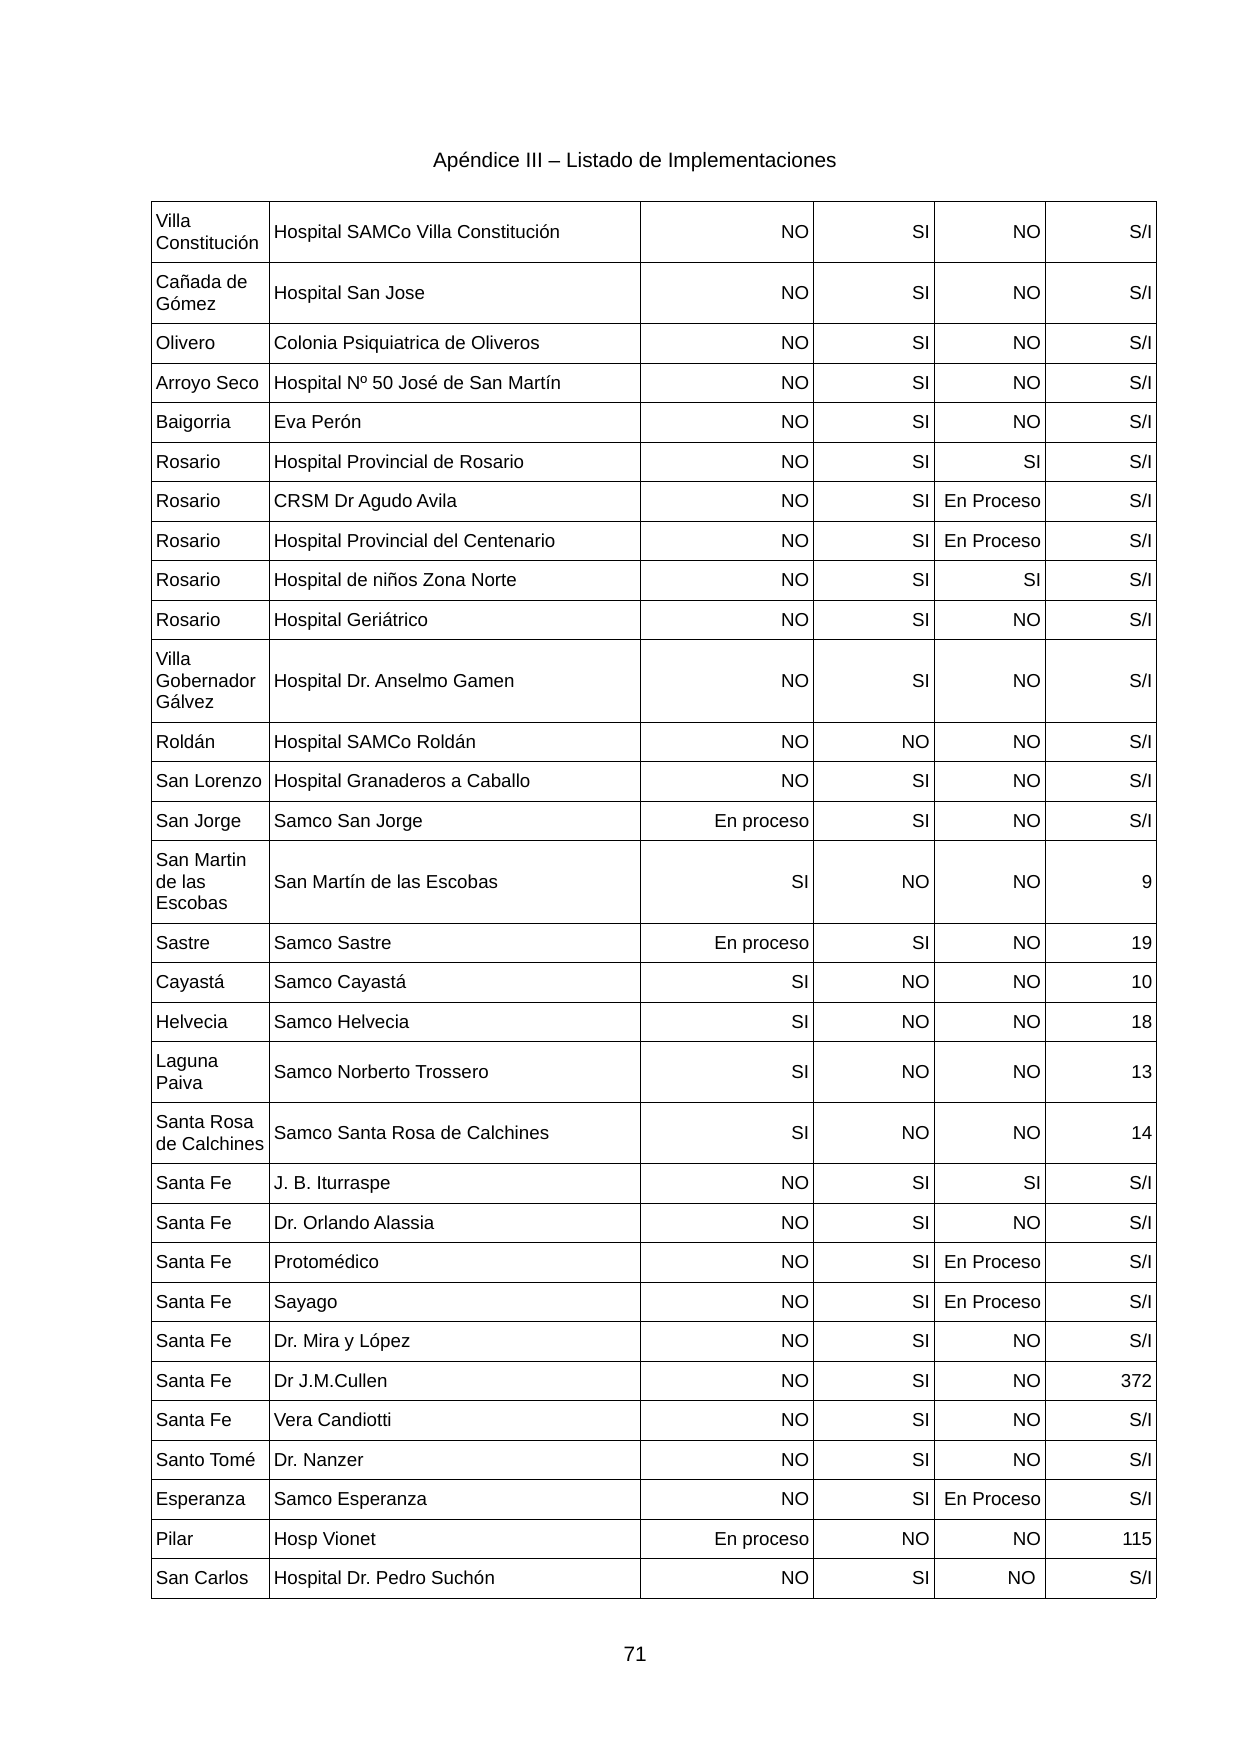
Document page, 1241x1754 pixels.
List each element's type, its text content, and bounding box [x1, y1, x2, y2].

table_cell NO [641, 482, 813, 521]
table_cell En proceso [641, 924, 813, 962]
table_cell NO [935, 1042, 1045, 1102]
table_cell NO [935, 1401, 1045, 1439]
table_cell NO [641, 1401, 813, 1439]
table_cell 372 [1046, 1362, 1156, 1400]
table_cell En proceso [641, 1520, 813, 1558]
table_cell NO [641, 263, 813, 323]
table_cell SI [641, 1042, 813, 1102]
table_cell NO [935, 802, 1045, 840]
table_cell SI [814, 601, 934, 639]
table_cell SI [814, 1204, 934, 1242]
table_cell SI [814, 522, 934, 560]
table_cell SI [814, 482, 934, 521]
table_cell NO [641, 364, 813, 402]
table_cell Helvecia [152, 1003, 269, 1041]
table_cell Samco San Jorge [270, 802, 640, 840]
table_cell NO [935, 1520, 1045, 1558]
table_cell NO [641, 762, 813, 801]
table_cell NO [935, 1559, 1045, 1597]
table_cell Santa Fe [152, 1204, 269, 1242]
table_cell San Jorge [152, 802, 269, 840]
table_cell SI [814, 324, 934, 363]
table_cell Hospital SAMCo Roldán [270, 723, 640, 761]
table_cell SI [814, 762, 934, 801]
table_cell S/I [1046, 802, 1156, 840]
table_cell NO [935, 601, 1045, 639]
table_cell SI [814, 1322, 934, 1361]
table_cell Dr. Orlando Alassia [270, 1204, 640, 1242]
table_cell SI [814, 202, 934, 262]
table_cell SI [814, 364, 934, 402]
table_cell Rosario [152, 482, 269, 521]
table_cell S/I [1046, 1243, 1156, 1282]
table_cell San Martín de las Escobas [270, 841, 640, 923]
table_cell SI [814, 1441, 934, 1479]
table_cell NO [814, 723, 934, 761]
table_cell Rosario [152, 561, 269, 599]
table_cell S/I [1046, 324, 1156, 363]
table_cell Hospital de niños Zona Norte [270, 561, 640, 599]
table_cell NO [935, 403, 1045, 442]
table_cell S/I [1046, 263, 1156, 323]
table_cell Hospital Provincial de Rosario [270, 443, 640, 481]
table_cell 115 [1046, 1520, 1156, 1558]
table_cell Hospital Dr. Anselmo Gamen [270, 640, 640, 722]
table_cell Cañada de Gómez [152, 263, 269, 323]
table_cell NO [641, 202, 813, 262]
table_cell S/I [1046, 403, 1156, 442]
table_cell NO [935, 640, 1045, 722]
table_cell SI [814, 1164, 934, 1203]
table_cell NO [641, 403, 813, 442]
table_cell Hospital Nº 50 José de San Martín [270, 364, 640, 402]
table_cell SI [641, 1103, 813, 1163]
table_cell NO [814, 1520, 934, 1558]
table_cell Olivero [152, 324, 269, 363]
table_cell NO [935, 723, 1045, 761]
table_cell Sayago [270, 1283, 640, 1321]
table_cell NO [935, 263, 1045, 323]
table_cell Villa Constitución [152, 202, 269, 262]
table_cell NO [935, 762, 1045, 801]
table_cell SI [935, 443, 1045, 481]
table_cell Laguna Paiva [152, 1042, 269, 1102]
table_cell Villa Gobernador Gálvez [152, 640, 269, 722]
table_cell Santa Fe [152, 1164, 269, 1203]
table_cell SI [814, 1559, 934, 1597]
table_cell SI [641, 1003, 813, 1041]
table_cell SI [814, 1243, 934, 1282]
table_cell Hospital Dr. Pedro Suchón [270, 1559, 640, 1597]
table_cell S/I [1046, 443, 1156, 481]
table_cell Samco Esperanza [270, 1480, 640, 1518]
table_cell NO [641, 522, 813, 560]
table_cell Rosario [152, 601, 269, 639]
table_cell CRSM Dr Agudo Avila [270, 482, 640, 521]
table_cell NO [641, 1441, 813, 1479]
table_cell Santo Tomé [152, 1441, 269, 1479]
table_cell Samco Santa Rosa de Calchines [270, 1103, 640, 1163]
table_cell Rosario [152, 522, 269, 560]
table_cell San Carlos [152, 1559, 269, 1597]
table_cell NO [935, 1003, 1045, 1041]
table_cell 13 [1046, 1042, 1156, 1102]
table_cell En Proceso [935, 1283, 1045, 1321]
table_cell NO [641, 1243, 813, 1282]
table_cell SI [641, 963, 813, 1002]
table_cell 19 [1046, 924, 1156, 962]
table_cell Santa Fe [152, 1362, 269, 1400]
table_cell SI [814, 1362, 934, 1400]
table_cell NO [935, 1362, 1045, 1400]
table_cell 14 [1046, 1103, 1156, 1163]
table_cell Santa Fe [152, 1401, 269, 1439]
table_cell S/I [1046, 1559, 1156, 1597]
table_cell SI [814, 1401, 934, 1439]
table_cell NO [641, 640, 813, 722]
table_cell S/I [1046, 1441, 1156, 1479]
table_cell SI [935, 561, 1045, 599]
table_cell NO [935, 963, 1045, 1002]
table_cell NO [641, 561, 813, 599]
table_cell S/I [1046, 202, 1156, 262]
table_cell Dr. Nanzer [270, 1441, 640, 1479]
table_cell SI [814, 403, 934, 442]
table_cell Dr J.M.Cullen [270, 1362, 640, 1400]
table_cell Colonia Psiquiatrica de Oliveros [270, 324, 640, 363]
table_cell S/I [1046, 1283, 1156, 1321]
table_cell NO [641, 443, 813, 481]
table_cell S/I [1046, 723, 1156, 761]
table_cell Roldán [152, 723, 269, 761]
table_cell San Martin de las Escobas [152, 841, 269, 923]
table_cell NO [935, 202, 1045, 262]
table_cell SI [814, 1283, 934, 1321]
table_cell Hospital Provincial del Centenario [270, 522, 640, 560]
table_cell NO [641, 1322, 813, 1361]
table_cell NO [641, 1480, 813, 1518]
table_cell S/I [1046, 1322, 1156, 1361]
table_cell Baigorria [152, 403, 269, 442]
table_cell Santa Fe [152, 1243, 269, 1282]
table_cell Dr. Mira y López [270, 1322, 640, 1361]
table_cell NO [935, 1103, 1045, 1163]
table_cell 9 [1046, 841, 1156, 923]
table_cell Santa Fe [152, 1322, 269, 1361]
table_cell SI [814, 1480, 934, 1518]
table_cell S/I [1046, 640, 1156, 722]
table_cell NO [935, 364, 1045, 402]
table_cell NO [641, 601, 813, 639]
table_cell NO [641, 1362, 813, 1400]
table_cell Hospital Geriátrico [270, 601, 640, 639]
table_cell En Proceso [935, 1480, 1045, 1518]
table_cell SI [814, 443, 934, 481]
table_cell J. B. Iturraspe [270, 1164, 640, 1203]
table_cell Vera Candiotti [270, 1401, 640, 1439]
table_cell Hospital San Jose [270, 263, 640, 323]
table_cell S/I [1046, 522, 1156, 560]
table_cell En Proceso [935, 522, 1045, 560]
table_cell SI [641, 841, 813, 923]
table_cell S/I [1046, 601, 1156, 639]
table_cell Samco Norberto Trossero [270, 1042, 640, 1102]
table_cell S/I [1046, 561, 1156, 599]
table_cell S/I [1046, 1401, 1156, 1439]
table_cell 10 [1046, 963, 1156, 1002]
table_cell NO [935, 1441, 1045, 1479]
table_cell Arroyo Seco [152, 364, 269, 402]
table_cell NO [935, 1204, 1045, 1242]
table_cell SI [814, 640, 934, 722]
table_cell Hospital SAMCo Villa Constitución [270, 202, 640, 262]
table_cell Pilar [152, 1520, 269, 1558]
table_cell SI [814, 802, 934, 840]
table_cell S/I [1046, 482, 1156, 521]
table_cell NO [641, 1559, 813, 1597]
table_cell NO [935, 324, 1045, 363]
table_cell S/I [1046, 1204, 1156, 1242]
table_cell NO [814, 1003, 934, 1041]
table_cell NO [814, 841, 934, 923]
table_cell NO [641, 1164, 813, 1203]
table_cell Samco Helvecia [270, 1003, 640, 1041]
table_cell S/I [1046, 762, 1156, 801]
table_cell NO [935, 1322, 1045, 1361]
table_cell S/I [1046, 1480, 1156, 1518]
table_cell En proceso [641, 802, 813, 840]
table_cell NO [641, 324, 813, 363]
table_cell SI [814, 561, 934, 599]
table_cell NO [641, 1283, 813, 1321]
table_cell 18 [1046, 1003, 1156, 1041]
table_cell NO [641, 1204, 813, 1242]
table_cell Samco Sastre [270, 924, 640, 962]
table_cell NO [814, 1103, 934, 1163]
table_cell S/I [1046, 364, 1156, 402]
table_cell Protomédico [270, 1243, 640, 1282]
table_cell Esperanza [152, 1480, 269, 1518]
table_cell NO [935, 924, 1045, 962]
table_cell San Lorenzo [152, 762, 269, 801]
table_cell Hospital Granaderos a Caballo [270, 762, 640, 801]
table_cell Rosario [152, 443, 269, 481]
table_cell Hosp Vionet [270, 1520, 640, 1558]
table_cell SI [814, 263, 934, 323]
table_cell SI [814, 924, 934, 962]
table_cell En Proceso [935, 1243, 1045, 1282]
table_cell Sastre [152, 924, 269, 962]
table_cell NO [814, 963, 934, 1002]
table_cell En Proceso [935, 482, 1045, 521]
table_cell Santa Rosa de Calchines [152, 1103, 269, 1163]
table_cell NO [935, 841, 1045, 923]
table_cell NO [641, 723, 813, 761]
table_cell Santa Fe [152, 1283, 269, 1321]
table_cell NO [814, 1042, 934, 1102]
table_cell Eva Perón [270, 403, 640, 442]
table_cell SI [935, 1164, 1045, 1203]
table_cell Samco Cayastá [270, 963, 640, 1002]
table_cell Cayastá [152, 963, 269, 1002]
table_cell S/I [1046, 1164, 1156, 1203]
